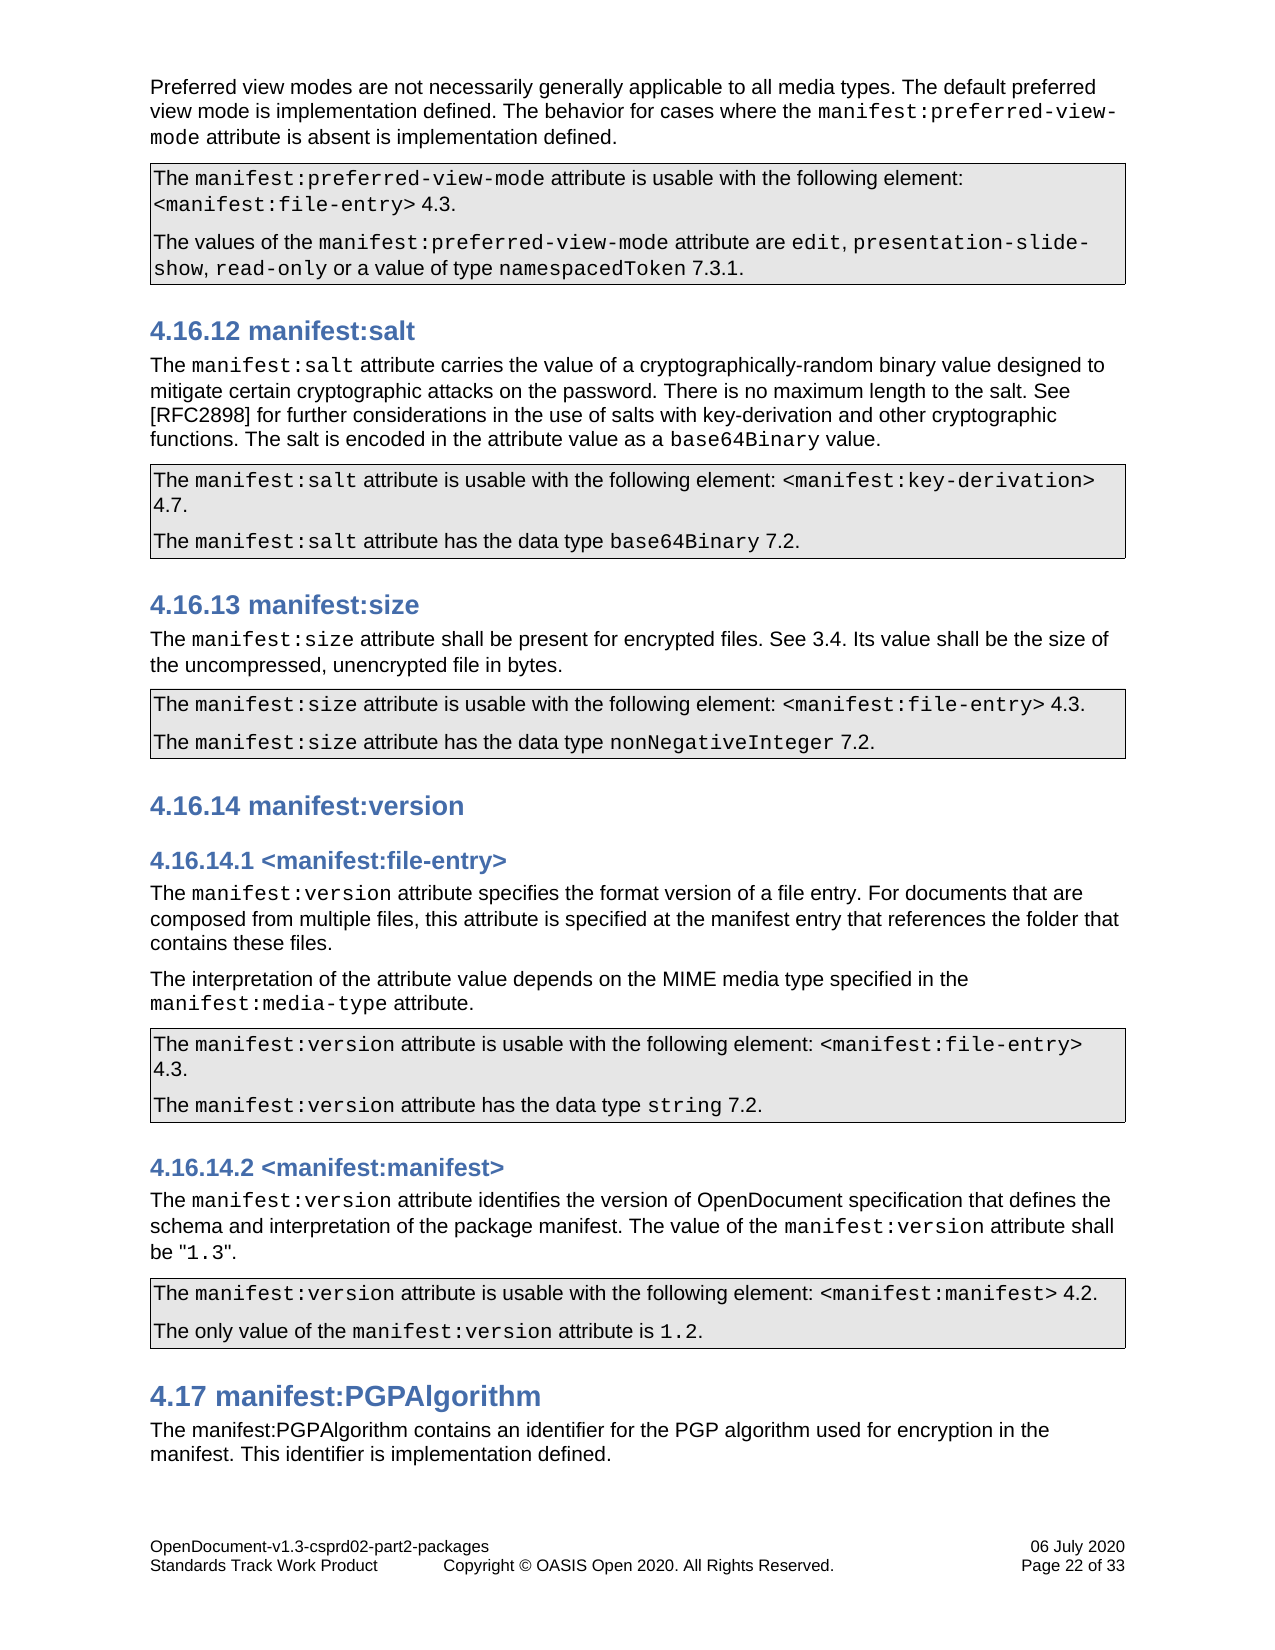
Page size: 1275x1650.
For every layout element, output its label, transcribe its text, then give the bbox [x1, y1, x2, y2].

subtitle manifest:PGPAlgorithm [150, 1379, 1125, 1412]
list The manifest:preferred-view-mode attribute is usable with the following element: <manifest:file-entry> 4.3. [151, 164, 1125, 217]
subtitle <manifest:manifest> [150, 1153, 1125, 1182]
list The manifest:size attribute is usable with the following element: <manifest:file-entry> 4.3. [151, 690, 1125, 717]
list The only value of the manifest:version attribute is 1.2. [151, 1316, 1125, 1348]
text The manifest:size attribute shall be present for encrypted files. See 3.4. Its value shall be the size of the uncompressed, unencrypted file in bytes. [150, 627, 1125, 676]
subtitle manifest:salt [150, 315, 1125, 347]
text Preferred view modes are not necessarily generally applicable to all media types. The default preferred view mode is implementation defined. The behavior for cases where the manifest:preferred-view-mode attribute is absent is implementation defined. [150, 75, 1125, 151]
text The manifest:salt attribute carries the value of a cryptographically-random binary value designed to mitigate certain cryptographic attacks on the password. There is no maximum length to the salt. See [RFC2898] for further considerations in the use of salts with key-derivation and other cryptographic functions. The salt is encoded in the attribute value as a base64Binary value. [150, 353, 1125, 452]
list The manifest:version attribute is usable with the following element: <manifest:manifest> 4.2. [151, 1279, 1125, 1307]
text The interpretation of the attribute value depends on the MIME media type specified in the manifest:media-type attribute. [150, 966, 1125, 1016]
list The manifest:size attribute has the data type nonNegativeInteger 7.2. [151, 726, 1125, 758]
list The manifest:version attribute is usable with the following element: <manifest:file-entry> 4.3. [151, 1029, 1125, 1081]
subtitle manifest:version [150, 789, 1125, 821]
text The manifest:version attribute specifies the format version of a file entry. For documents that are composed from multiple files, this attribute is specified at the manifest entry that references the folder that contains these files. [150, 881, 1125, 954]
list The manifest:salt attribute is usable with the following element: <manifest:key-derivation> 4.7. [151, 465, 1125, 517]
list The values of the manifest:preferred-view-mode attribute are edit, presentation-slide-show, read-only or a value of type namespacedToken 7.3.1. [151, 226, 1125, 284]
subtitle manifest:size [150, 589, 1125, 621]
text The manifest:PGPAlgorithm contains an identifier for the PGP algorithm used for encryption in the manifest. This identifier is implementation defined. [150, 1418, 1125, 1466]
list The manifest:version attribute has the data type string 7.2. [151, 1090, 1125, 1122]
subtitle <manifest:file-entry> [150, 846, 1125, 874]
text The manifest:version attribute identifies the version of OpenDocument specification that defines the schema and interpretation of the package manifest. The value of the manifest:version attribute shall be "1.3". [150, 1188, 1125, 1266]
list The manifest:salt attribute has the data type base64Binary 7.2. [151, 526, 1125, 558]
